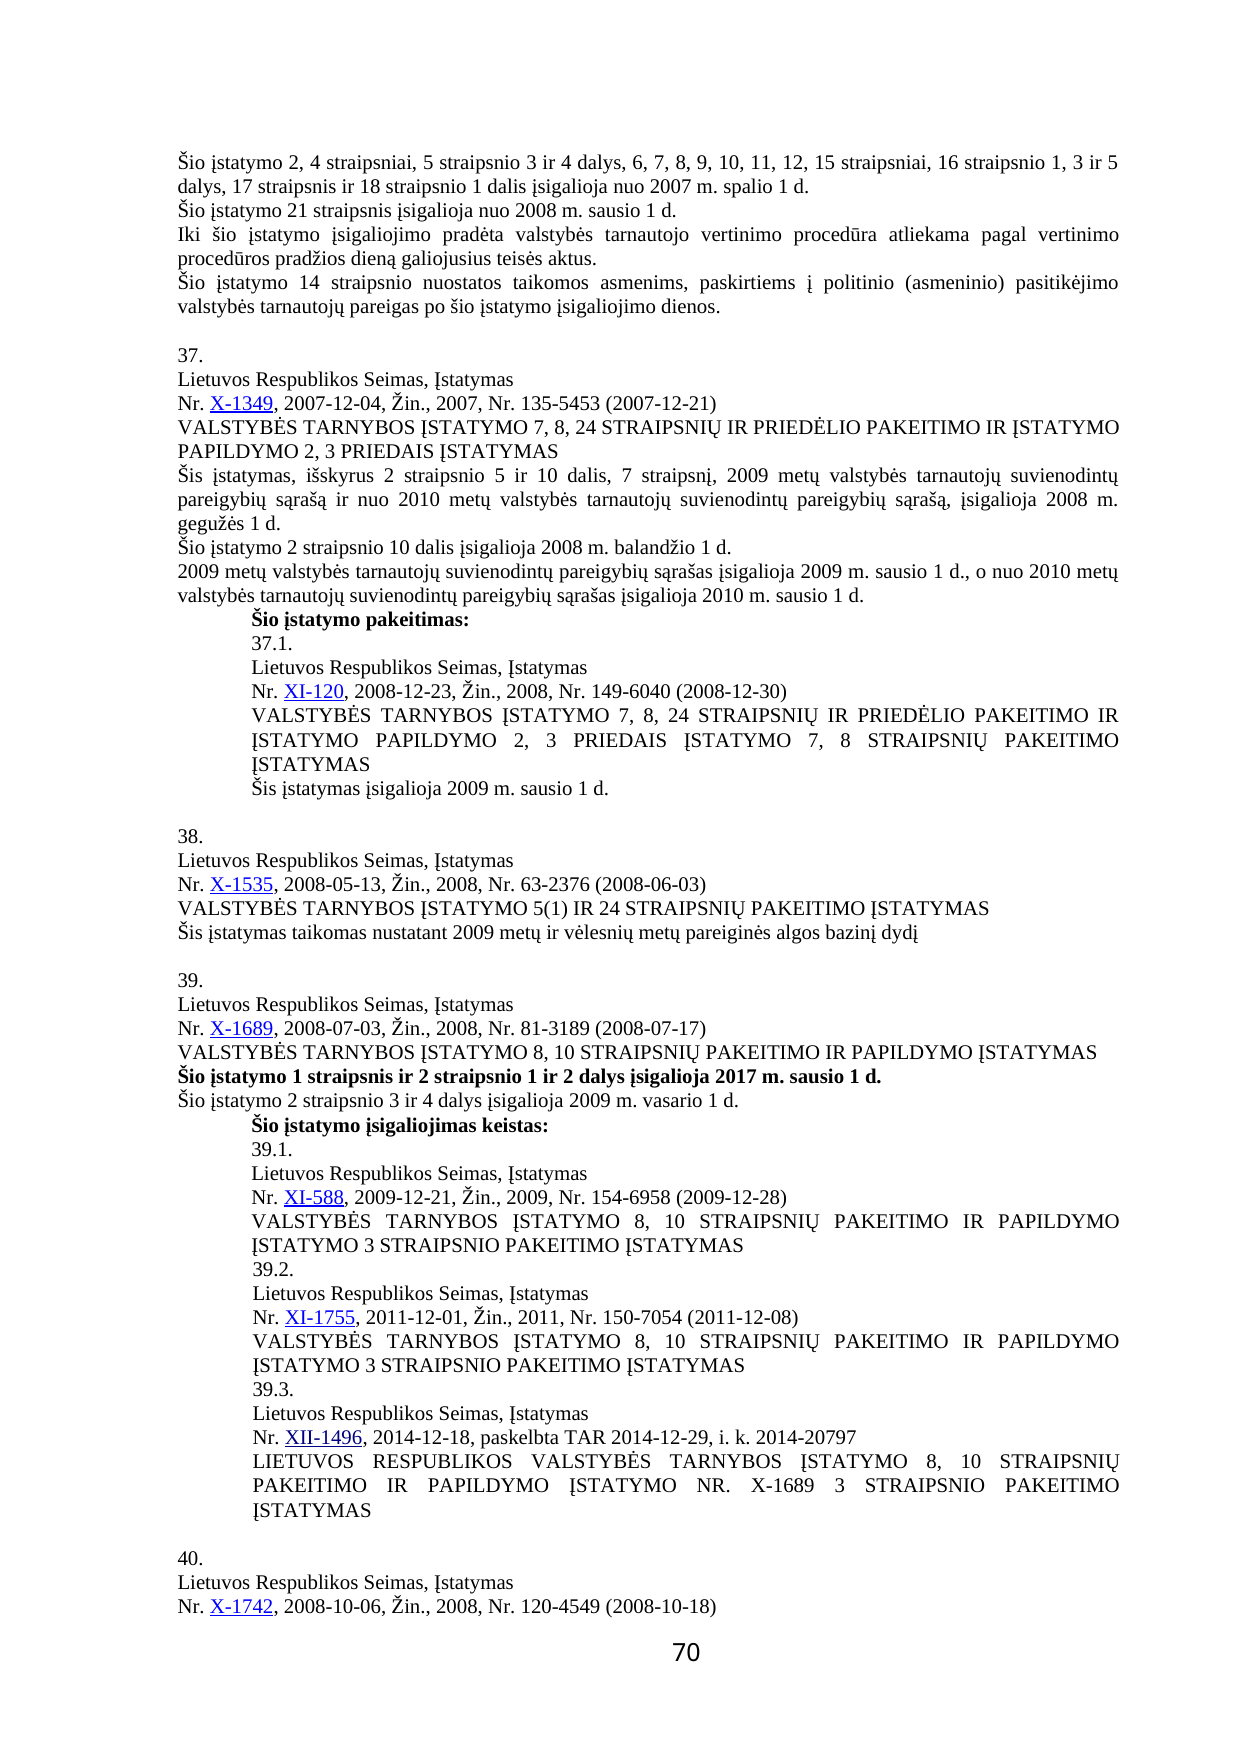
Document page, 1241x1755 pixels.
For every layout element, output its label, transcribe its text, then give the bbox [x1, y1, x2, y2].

text 37.1. [177, 631, 1120, 655]
text VALSTYBĖS TARNYBOS ĮSTATYMO 5(1) IR 24 STRAIPSNIŲ PAKEITIMO ĮSTATYMAS [177, 896, 1120, 920]
text VALSTYBĖS TARNYBOS ĮSTATYMO 7, 8, 24 STRAIPSNIŲ IR PRIEDĖLIO PAKEITIMO IR ĮSTATYMO PAPILDYMO 2, 3 PRIEDAIS ĮSTATYMO 7, 8 STRAIPSNIŲ PAKEITIMO ĮSTATYMAS [251, 703, 1120, 776]
text Šio įstatymo įsigaliojimas keistas: [177, 1112, 1120, 1137]
text Iki šio įstatymo įsigaliojimo pradėta valstybės tarnautojo vertinimo procedūra atliekama pagal vertinimo procedūros pradžios dieną galiojusius teisės aktus. [177, 222, 1120, 270]
text Lietuvos Respublikos Seimas, Įstatymas [177, 1401, 1120, 1425]
text Šio įstatymo 2, 4 straipsniai, 5 straipsnio 3 ir 4 dalys, 6, 7, 8, 9, 10, 11, 12, 15 straipsniai, 16 straipsnio 1, 3 ir 5 dalys, 17 straipsnis ir 18 straipsnio 1 dalis įsigalioja nuo 2007 m. spalio 1 d. [177, 150, 1120, 198]
text 37. [177, 342, 1120, 367]
text 2009 metų valstybės tarnautojų suvienodintų pareigybių sąrašas įsigalioja 2009 m. sausio 1 d., o nuo 2010 metų valstybės tarnautojų suvienodintų pareigybių sąrašas įsigalioja 2010 m. sausio 1 d. [177, 559, 1120, 607]
text Šis įstatymas, išskyrus 2 straipsnio 5 ir 10 dalis, 7 straipsnį, 2009 metų valstybės tarnautojų suvienodintų pareigybių sąrašą ir nuo 2010 metų valstybės tarnautojų suvienodintų pareigybių sąrašą, įsigalioja 2008 m. gegužės 1 d. [177, 463, 1120, 535]
text Šio įstatymo 1 straipsnis ir 2 straipsnio 1 ir 2 dalys įsigalioja 2017 m. sausio 1 d. [177, 1064, 1126, 1088]
text VALSTYBĖS TARNYBOS ĮSTATYMO 8, 10 STRAIPSNIŲ PAKEITIMO IR PAPILDYMO ĮSTATYMO 3 STRAIPSNIO PAKEITIMO ĮSTATYMAS [251, 1209, 1120, 1257]
text Lietuvos Respublikos Seimas, Įstatymas [177, 1570, 1120, 1594]
text Nr. X-1349, 2007-12-04, Žin., 2007, Nr. 135-5453 (2007-12-21) [177, 391, 1120, 415]
text 39.2. [252, 1257, 1120, 1281]
text Nr. XII-1496, 2014-12-18, paskelbta TAR 2014-12-29, i. k. 2014-20797 [177, 1425, 1120, 1449]
text Nr. X-1535, 2008-05-13, Žin., 2008, Nr. 63-2376 (2008-06-03) [177, 872, 1120, 896]
text Lietuvos Respublikos Seimas, Įstatymas [177, 992, 1120, 1016]
text Šis įstatymas įsigalioja 2009 m. sausio 1 d. [177, 776, 1120, 800]
text 39.1. [177, 1137, 1120, 1161]
text Lietuvos Respublikos Seimas, Įstatymas [177, 655, 1120, 679]
text Nr. XI-1755, 2011-12-01, Žin., 2011, Nr. 150-7054 (2011-12-08) [252, 1305, 1120, 1329]
text Nr. X-1742, 2008-10-06, Žin., 2008, Nr. 120-4549 (2008-10-18) [177, 1594, 1120, 1618]
text Šio įstatymo pakeitimas: [177, 607, 1120, 631]
text Lietuvos Respublikos Seimas, Įstatymas [252, 1281, 1120, 1305]
text Šio įstatymo 14 straipsnio nuostatos taikomos asmenims, paskirtiems į politinio (asmeninio) pasitikėjimo valstybės tarnautojų pareigas po šio įstatymo įsigaliojimo dienos. [177, 270, 1120, 318]
text Šio įstatymo 2 straipsnio 10 dalis įsigalioja 2008 m. balandžio 1 d. [177, 535, 1120, 559]
text Nr. X-1689, 2008-07-03, Žin., 2008, Nr. 81-3189 (2008-07-17) [177, 1016, 1120, 1040]
text Nr. XI-120, 2008-12-23, Žin., 2008, Nr. 149-6040 (2008-12-30) [177, 679, 1120, 703]
text Nr. XI-588, 2009-12-21, Žin., 2009, Nr. 154-6958 (2009-12-28) [177, 1185, 1120, 1209]
text Šis įstatymas taikomas nustatant 2009 metų ir vėlesnių metų pareiginės algos bazinį dydį [177, 920, 1120, 944]
text VALSTYBĖS TARNYBOS ĮSTATYMO 8, 10 STRAIPSNIŲ PAKEITIMO IR PAPILDYMO ĮSTATYMAS [177, 1040, 1120, 1064]
text Lietuvos Respublikos Seimas, Įstatymas [177, 367, 1120, 391]
text 39. [177, 968, 1120, 992]
text LIETUVOS RESPUBLIKOS VALSTYBĖS TARNYBOS ĮSTATYMO 8, 10 STRAIPSNIŲ PAKEITIMO IR PAPILDYMO ĮSTATYMO NR. X-1689 3 STRAIPSNIO PAKEITIMO ĮSTATYMAS [252, 1449, 1120, 1522]
text Lietuvos Respublikos Seimas, Įstatymas [177, 848, 1120, 872]
text VALSTYBĖS TARNYBOS ĮSTATYMO 8, 10 STRAIPSNIŲ PAKEITIMO IR PAPILDYMO ĮSTATYMO 3 STRAIPSNIO PAKEITIMO ĮSTATYMAS [252, 1329, 1120, 1377]
text Šio įstatymo 2 straipsnio 3 ir 4 dalys įsigalioja 2009 m. vasario 1 d. [177, 1088, 1126, 1112]
text Lietuvos Respublikos Seimas, Įstatymas [177, 1161, 1120, 1185]
text 38. [177, 824, 1120, 848]
text 39.3. [252, 1377, 1120, 1401]
text 40. [177, 1546, 1120, 1570]
text Šio įstatymo 21 straipsnis įsigalioja nuo 2008 m. sausio 1 d. [177, 198, 1120, 222]
text VALSTYBĖS TARNYBOS ĮSTATYMO 7, 8, 24 STRAIPSNIŲ IR PRIEDĖLIO PAKEITIMO IR ĮSTATYMO PAPILDYMO 2, 3 PRIEDAIS ĮSTATYMAS [177, 415, 1120, 463]
